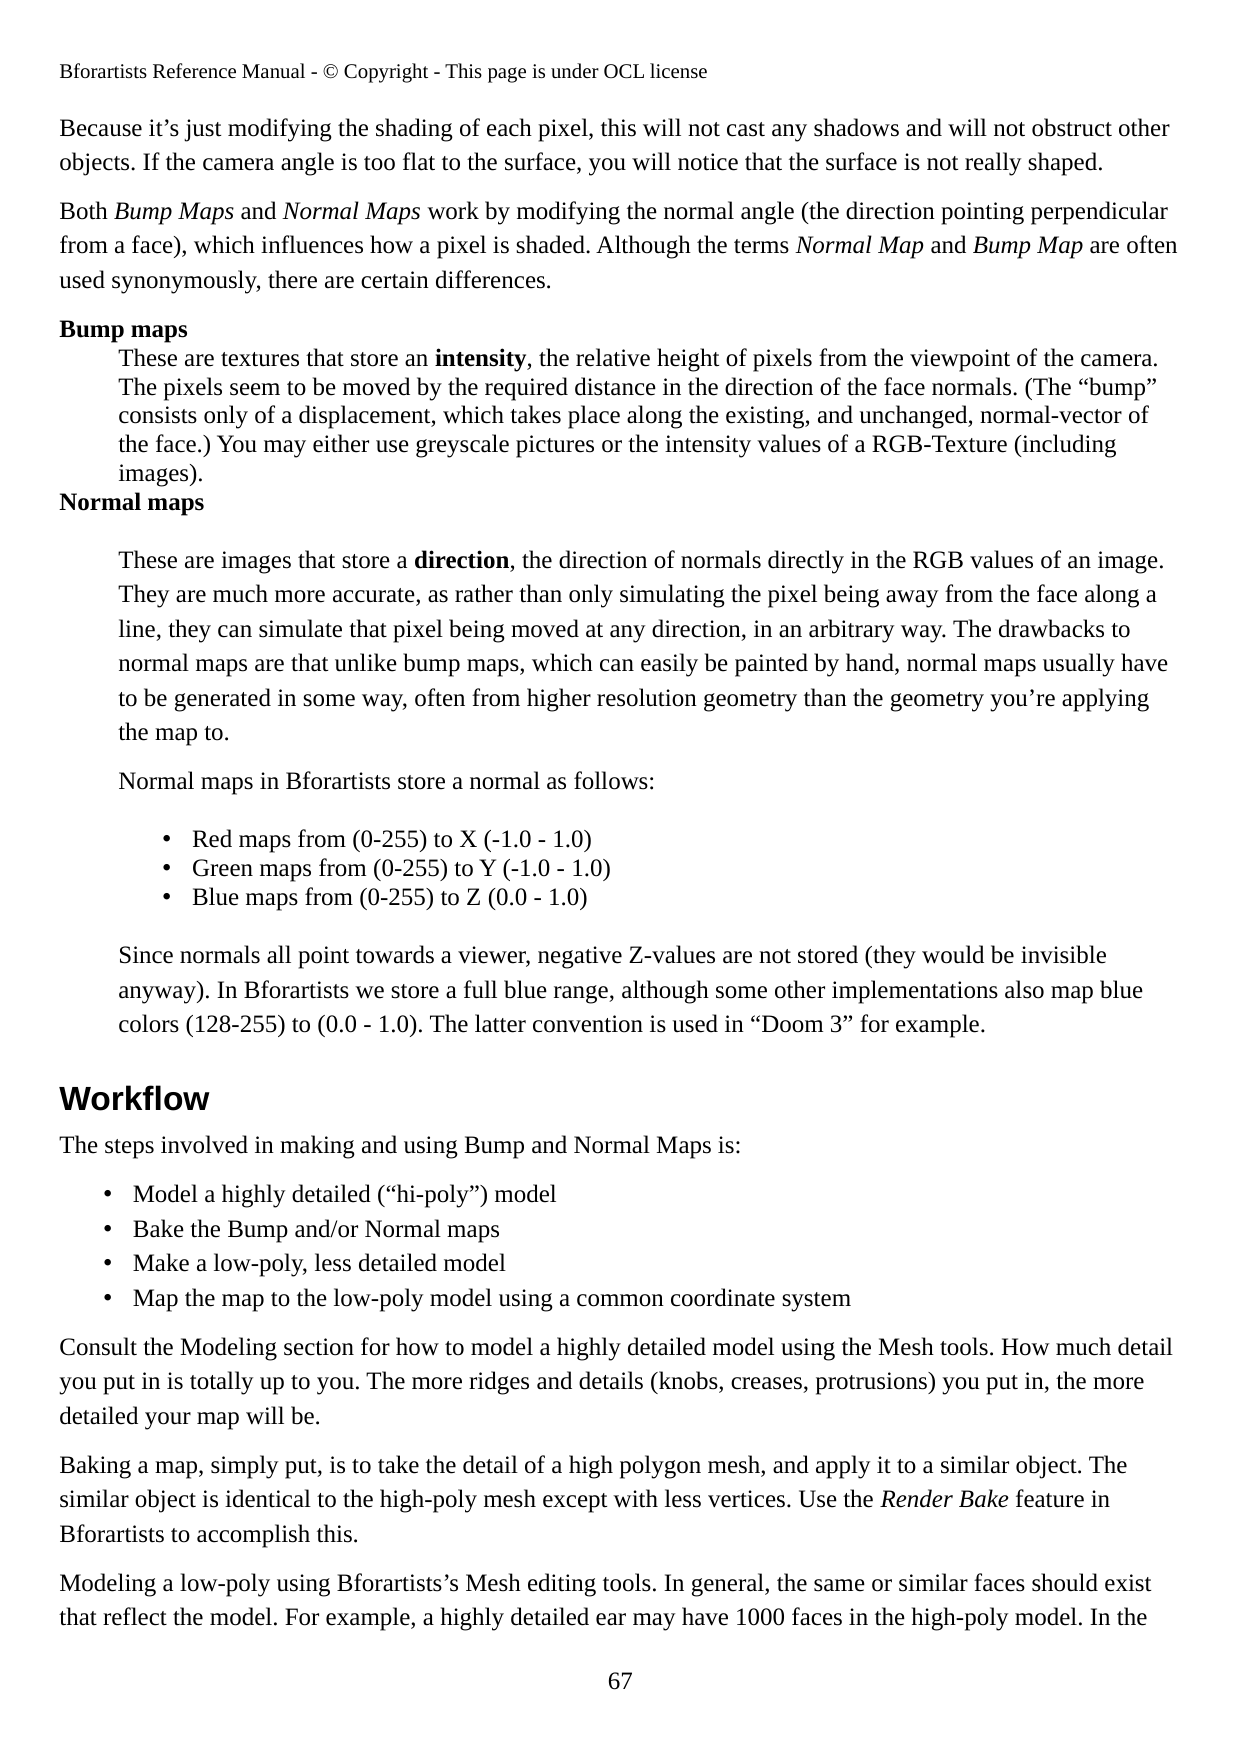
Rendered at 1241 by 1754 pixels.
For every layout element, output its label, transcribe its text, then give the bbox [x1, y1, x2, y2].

subtitle Bump maps [59, 314, 1181, 343]
list Make a low-poly, less detailed model [103, 1248, 1181, 1277]
text Both Bump Maps and Normal Maps work by modifying the normal angle (the direction pointing perpendicular from a face), which influences how a pixel is shaded. Although the terms Normal Map and Bump Map are often used synonymously, there are certain differences. [59, 196, 1181, 294]
list These are textures that store an intensity, the relative height of pixels from the viewpoint of the camera. The pixels seem to be moved by the required distance in the direction of the face normals. (The “bump” consists only of a displacement, which takes place along the existing, and unchanged, normal-vector of the face.) You may either use greyscale pictures or the intensity values of a RGB-Texture (including images). [118, 343, 1181, 487]
list Green maps from (0-255) to Y (-1.0 - 1.0) [162, 853, 1181, 882]
subtitle Workflow [59, 1079, 1181, 1118]
text Consult the Modeling section for how to model a highly detailed model using the Mesh tools. How much detail you put in is totally up to you. The more ridges and details (knobs, creases, protrusions) you put in, the more detailed your map will be. [59, 1332, 1181, 1429]
list Blue maps from (0-255) to Z (0.0 - 1.0) [162, 882, 1181, 911]
list Bake the Bump and/or Normal maps [103, 1214, 1181, 1243]
list Red maps from (0-255) to X (-1.0 - 1.0) [162, 824, 1181, 853]
text Baking a map, simply put, is to take the detail of a high polygon mesh, and apply it to a similar object. The similar object is identical to the high-poly mesh except with less vertices. Use the Render Bake feature in Bforartists to accomplish this. [59, 1450, 1181, 1548]
text These are images that store a direction, the direction of normals directly in the RGB values of an image. They are much more accurate, as rather than only simulating the pixel being away from the face along a line, they can simulate that pixel being moved at any direction, in an arbitrary way. The drawbacks to normal maps are that unlike bump maps, which can easily be painted by hand, normal maps usually have to be generated in some way, often from higher resolution geometry than the geometry you’re applying the map to. [118, 545, 1181, 746]
text Since normals all point towards a viewer, negative Z-values are not stored (they would be invisible anyway). In Bforartists we store a full blue range, although some other implementations also map blue colors (128-255) to (0.0 - 1.0). The latter convention is used in “Doom 3” for example. [118, 940, 1181, 1038]
list Normal maps in Bforartists store a normal as follows: [118, 766, 1181, 795]
list Model a highly detailed (“hi-poly”) model [103, 1179, 1181, 1208]
list Map the map to the low-poly model using a common coordinate system [103, 1283, 1181, 1312]
text Modeling a low-poly using Bforartists’s Mesh editing tools. In general, the same or similar faces should exist that reflect the model. For example, a highly detailed ear may have 1000 faces in the high-poly model. In the [59, 1568, 1181, 1631]
text The steps involved in making and using Bump and Normal Maps is: [59, 1130, 1181, 1159]
text Because it’s just modifying the shading of each pixel, this will not cast any shadows and will not obstruct other objects. If the camera angle is too flat to the surface, you will notice that the surface is not really shaped. [59, 113, 1181, 176]
subtitle Normal maps [59, 487, 1181, 515]
